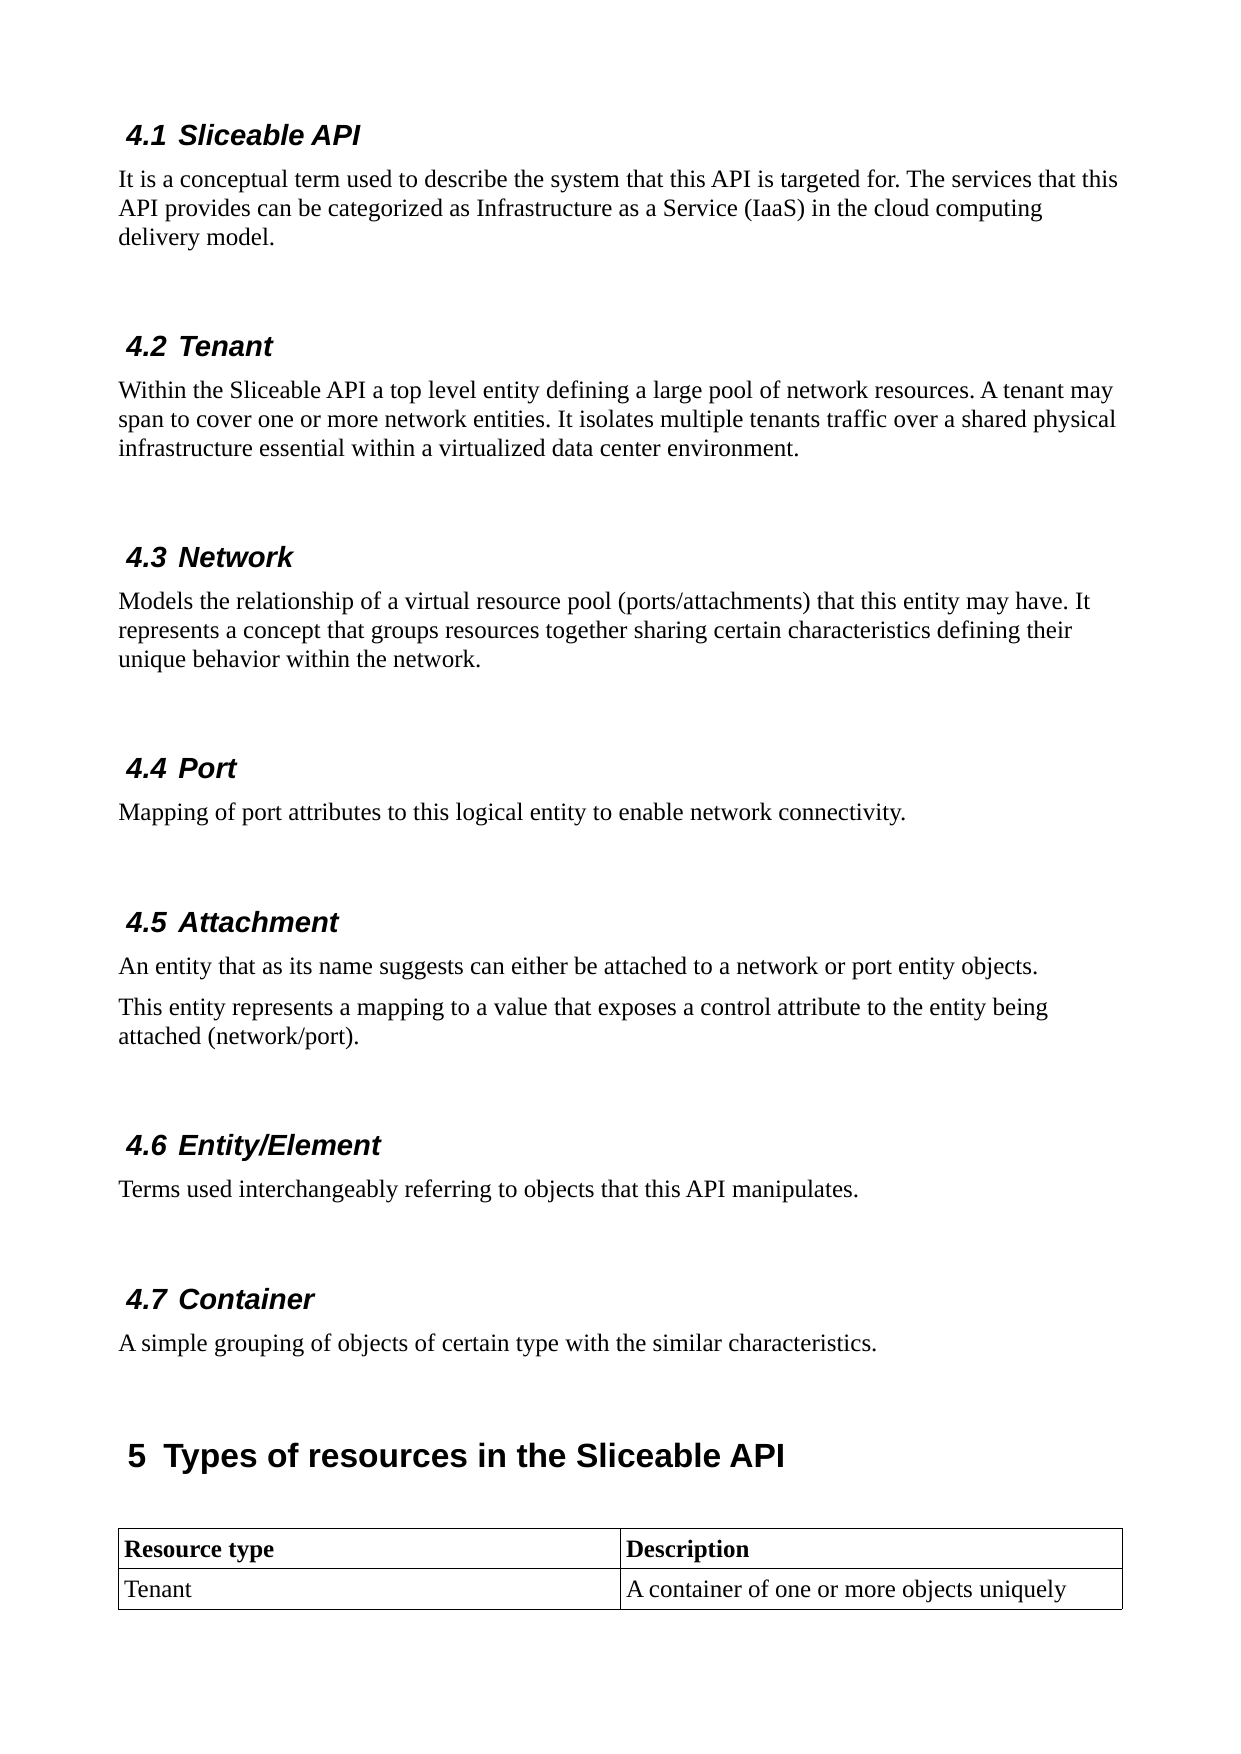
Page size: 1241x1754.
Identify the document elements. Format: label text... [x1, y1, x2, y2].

subtitle Entity/Element [118, 1128, 1122, 1162]
subtitle Types of resources in the Sliceable API [118, 1435, 1122, 1474]
table_header Resource type [119, 1529, 620, 1568]
text A simple grouping of objects of certain type with the similar characteristics. [118, 1328, 1122, 1357]
table_cell Tenant [119, 1569, 620, 1608]
subtitle Network [118, 540, 1122, 574]
subtitle Container [118, 1282, 1122, 1315]
text Terms used interchangeably referring to objects that this API manipulates. [118, 1174, 1122, 1203]
table_cell A container of one or more objects uniquely [621, 1569, 1122, 1608]
text This entity represents a mapping to a value that exposes a control attribute to the entity being attached (network/port). [118, 992, 1122, 1049]
subtitle Attachment [118, 905, 1122, 938]
subtitle Tenant [118, 329, 1122, 363]
text Mapping of port attributes to this logical entity to enable network connectivity. [118, 797, 1122, 826]
text It is a conceptual term used to describe the system that this API is targeted for. The services that this API provides can be categorized as Infrastructure as a Service (IaaS) in the cloud computing delivery model. [118, 164, 1122, 250]
text Models the relationship of a virtual resource pool (ports/attachments) that this entity may have. It represents a concept that groups resources together sharing certain characteristics defining their unique behavior within the network. [118, 586, 1122, 672]
subtitle Sliceable API [118, 118, 1122, 152]
table_header Description [621, 1529, 1122, 1568]
subtitle Port [118, 751, 1122, 785]
text Within the Sliceable API a top level entity defining a large pool of network resources. A tenant may span to cover one or more network entities. It isolates multiple tenants traffic over a shared physical infrastructure essential within a virtualized data center environment. [118, 375, 1122, 461]
text An entity that as its name suggests can either be attached to a network or port entity objects. [118, 951, 1122, 979]
